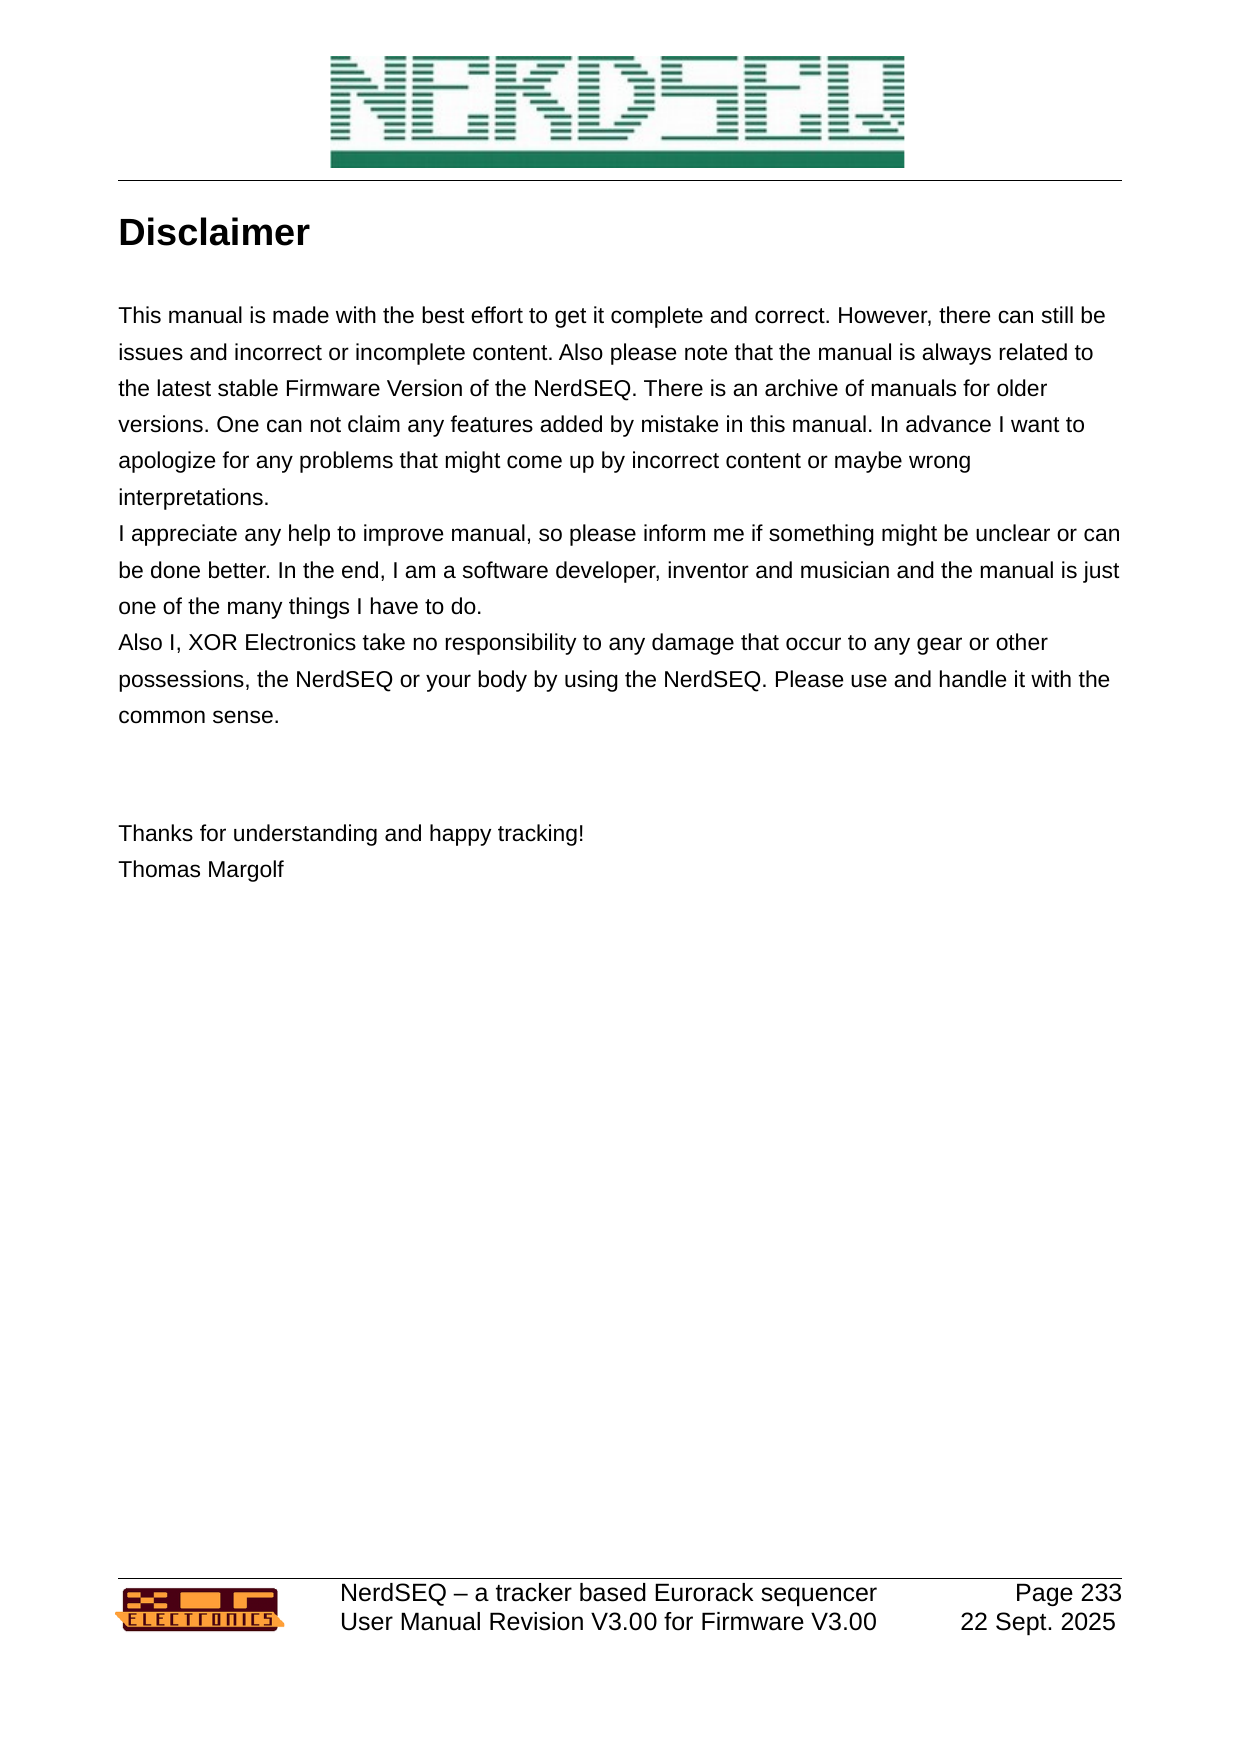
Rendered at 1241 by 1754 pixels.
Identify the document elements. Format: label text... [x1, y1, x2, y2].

picture [115, 1584, 285, 1634]
text Also I, XOR Electronics take no responsibility to any damage that occur to any gear or other possessions, the NerdSEQ or your body by using the NerdSEQ. Please use and handle it with the common sense. [118, 629, 1122, 728]
text I appreciate any help to improve manual, so please inform me if something might be unclear or can be done better. In the end, I am a software developer, inventor and musician and the manual is just one of the many things I have to do. [118, 520, 1122, 619]
picture [330, 56, 905, 168]
text This manual is made with the best effort to get it complete and correct. However, there can still be issues and incorrect or incomplete content. Also please note that the manual is always related to the latest stable Firmware Version of the NerdSEQ. There is an archive of manuals for older versions. One can not claim any features added by mistake in this manual. In advance I want to apologize for any problems that might come up by incorrect content or maybe wrong interpretations. [118, 302, 1122, 510]
subtitle Disclaimer [118, 209, 1122, 253]
text Thanks for understanding and happy tracking! [118, 819, 1122, 846]
text Thomas Margolf [118, 856, 1122, 882]
